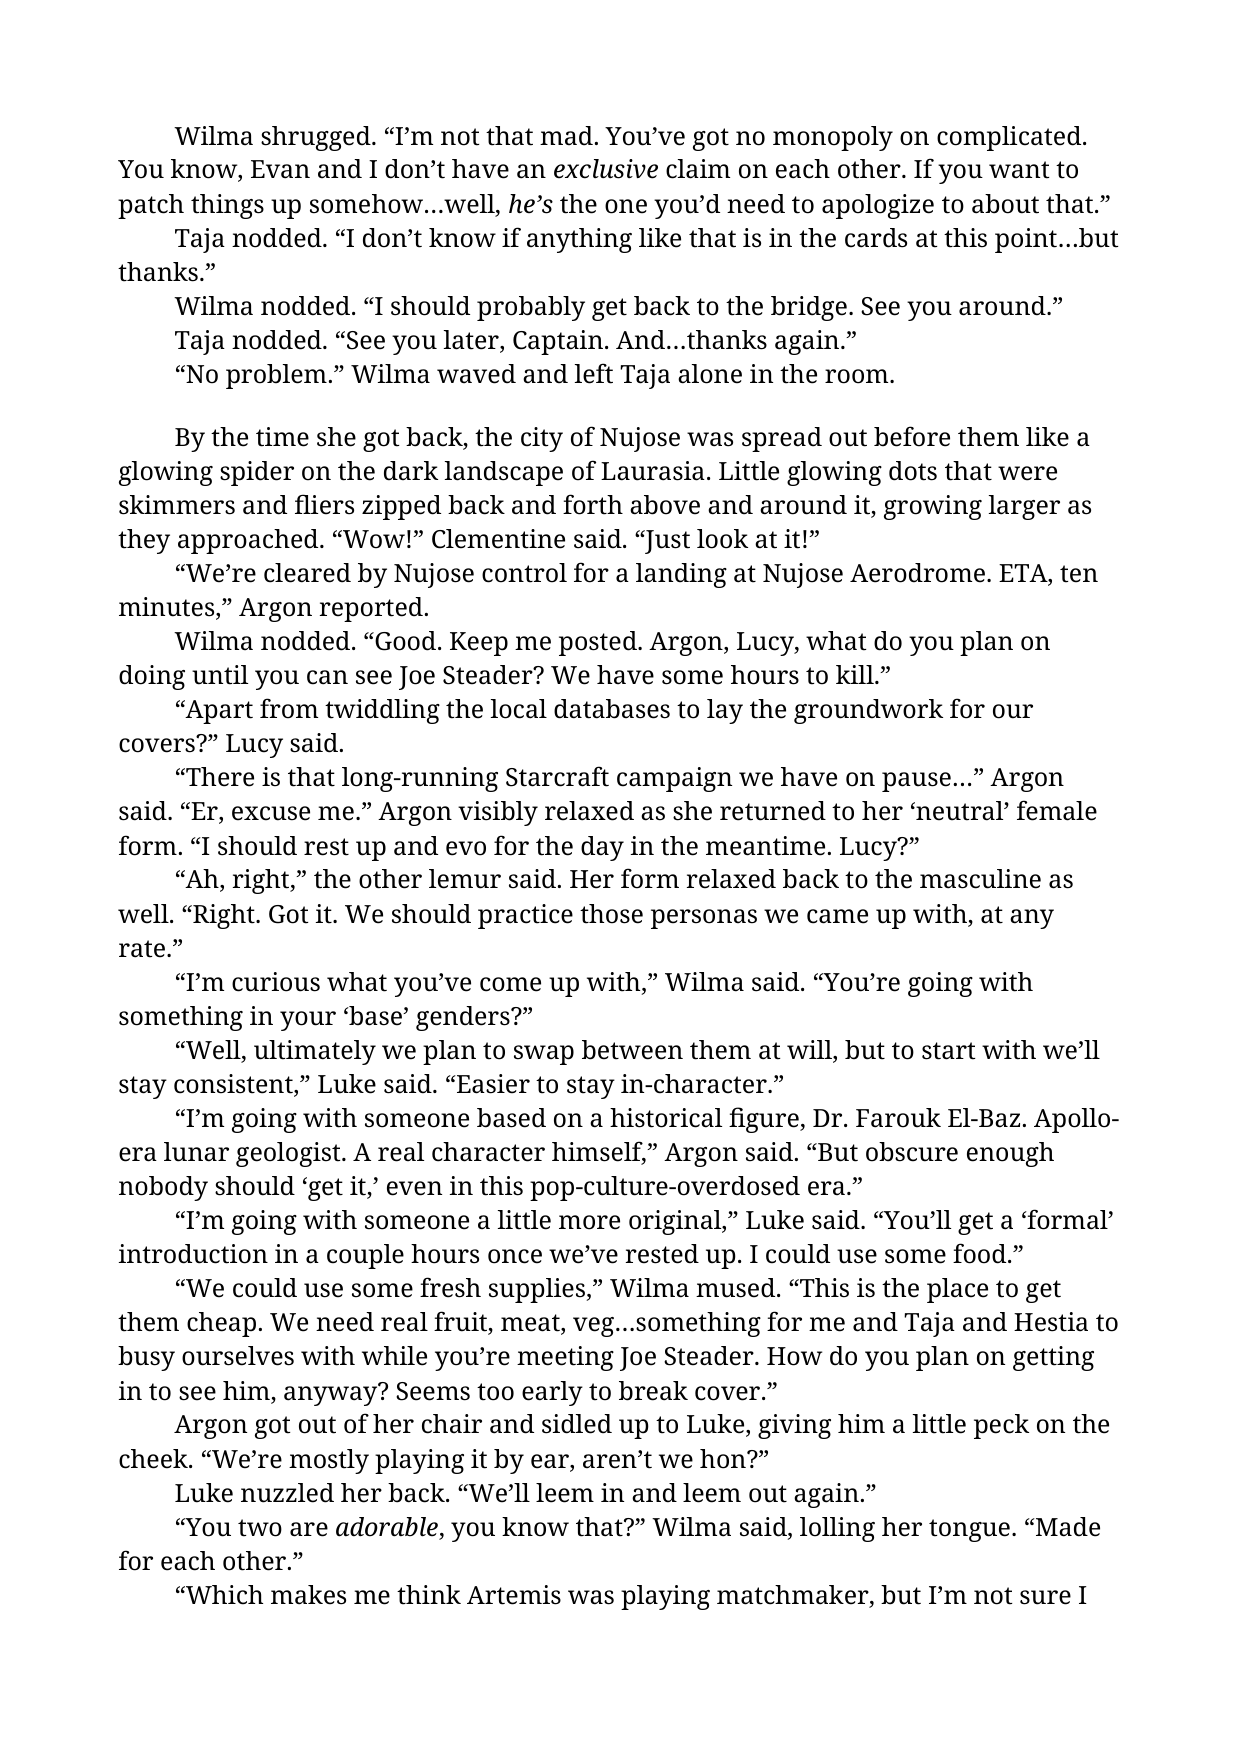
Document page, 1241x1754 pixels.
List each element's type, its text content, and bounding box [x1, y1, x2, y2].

text “I’m going with someone based on a historical figure, Dr. Farouk El-Baz. Apollo-era lunar geologist. A real character himself,” Argon said. “But obscure enough nobody should ‘get it,’ even in this pop-culture-overdosed era.” [118, 1101, 1122, 1203]
text “There is that long-running Starcraft campaign we have on pause…” Argon said. “Er, excuse me.” Argon visibly relaxed as she returned to her ‘neutral’ female form. “I should rest up and evo for the day in the meantime. Lucy?” [118, 760, 1122, 862]
text Taja nodded. “See you later, Captain. And…thanks again.” [118, 322, 1122, 357]
text Wilma shrugged. “I’m not that mad. You’ve got no monopoly on complicated. You know, Evan and I don’t have an exclusive claim on each other. If you want to patch things up somehow…well, he’s the one you’d need to apologize to about that.” [118, 118, 1122, 220]
text “We’re cleared by Nujose control for a landing at Nujose Aerodrome. ETA, ten minutes,” Argon reported. [118, 556, 1122, 624]
text “We could use some fresh supplies,” Wilma mused. “This is the place to get them cheap. We need real fruit, meat, veg…something for me and Taja and Hestia to busy ourselves with while you’re meeting Joe Steader. How do you plan on getting in to see him, anyway? Seems too early to break cover.” [118, 1271, 1122, 1407]
text “I’m going with someone a little more original,” Luke said. “You’ll get a ‘formal’ introduction in a couple hours once we’ve rested up. I could use some food.” [118, 1203, 1122, 1271]
text Wilma nodded. “Good. Keep me posted. Argon, Lucy, what do you plan on doing until you can see Joe Steader? We have some hours to kill.” [118, 624, 1122, 692]
text Argon got out of her chair and sidled up to Luke, giving him a little peck on the cheek. “We’re mostly playing it by ear, aren’t we hon?” [118, 1407, 1122, 1475]
text By the time she got back, the city of Nujose was spread out before them like a glowing spider on the dark landscape of Laurasia. Little glowing dots that were skimmers and fliers zipped back and forth above and around it, growing larger as they approached. “Wow!” Clementine said. “Just look at it!” [118, 419, 1122, 556]
text “Well, ultimately we plan to swap between them at will, but to start with we’ll stay consistent,” Luke said. “Easier to stay in-character.” [118, 1032, 1122, 1101]
text “Ah, right,” the other lemur said. Her form relaxed back to the masculine as well. “Right. Got it. We should practice those personas we came up with, at any rate.” [118, 862, 1122, 964]
text Luke nuzzled her back. “We’ll leem in and leem out again.” [118, 1475, 1122, 1509]
text Wilma nodded. “I should probably get back to the bridge. See you around.” [118, 288, 1122, 322]
text “I’m curious what you’ve come up with,” Wilma said. “You’re going with something in your ‘base’ genders?” [118, 964, 1122, 1032]
text “Which makes me think Artemis was playing matchmaker, but I’m not sure I [118, 1577, 1122, 1612]
text “You two are adorable, you know that?” Wilma said, lolling her tongue. “Made for each other.” [118, 1509, 1122, 1577]
text “Apart from twiddling the local databases to lay the groundwork for our covers?” Lucy said. [118, 692, 1122, 760]
text Taja nodded. “I don’t know if anything like that is in the cards at this point…but thanks.” [118, 220, 1122, 288]
text “No problem.” Wilma waved and left Taja alone in the room. [118, 357, 1122, 391]
